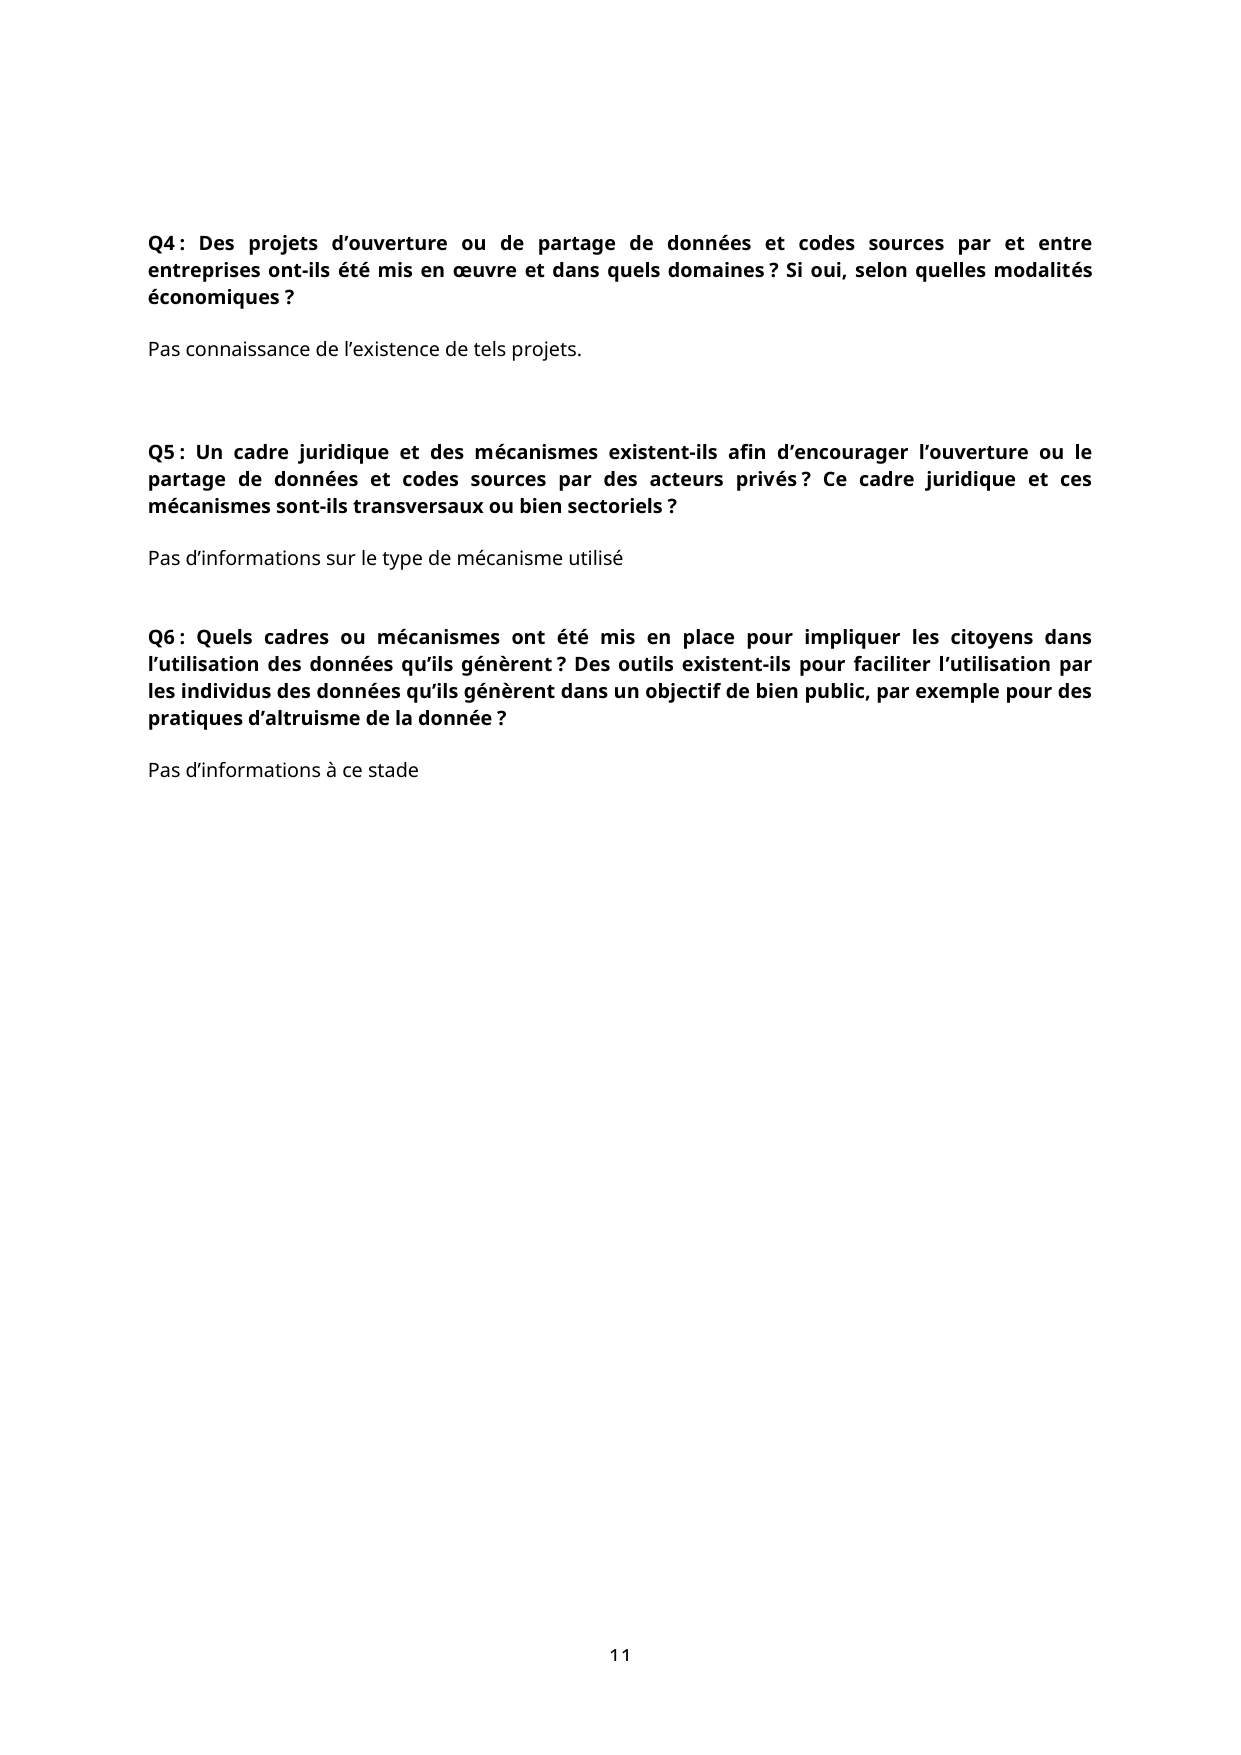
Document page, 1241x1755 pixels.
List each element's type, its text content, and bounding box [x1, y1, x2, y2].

text Pas d’informations sur le type de mécanisme utilisé [148, 544, 1093, 571]
text Q5 : Un cadre juridique et des mécanismes existent-ils afin d’encourager l’ouverture ou le partage de données et codes sources par des acteurs privés ? Ce cadre juridique et ces mécanismes sont-ils transversaux ou bien sectoriels ? [148, 438, 1093, 519]
text Pas d’informations à ce stade [148, 756, 1093, 783]
text Q4 : Des projets d’ouverture ou de partage de données et codes sources par et entre entreprises ont-ils été mis en œuvre et dans quels domaines ? Si oui, selon quelles modalités économiques ? [148, 229, 1093, 310]
text Pas connaissance de l’existence de tels projets. [148, 335, 1093, 362]
text Q6 : Quels cadres ou mécanismes ont été mis en place pour impliquer les citoyens dans l’utilisation des données qu’ils génèrent ? Des outils existent-ils pour faciliter l’utilisation par les individus des données qu’ils génèrent dans un objectif de bien public, par exemple pour des pratiques d’altruisme de la donnée ? [148, 596, 1093, 731]
